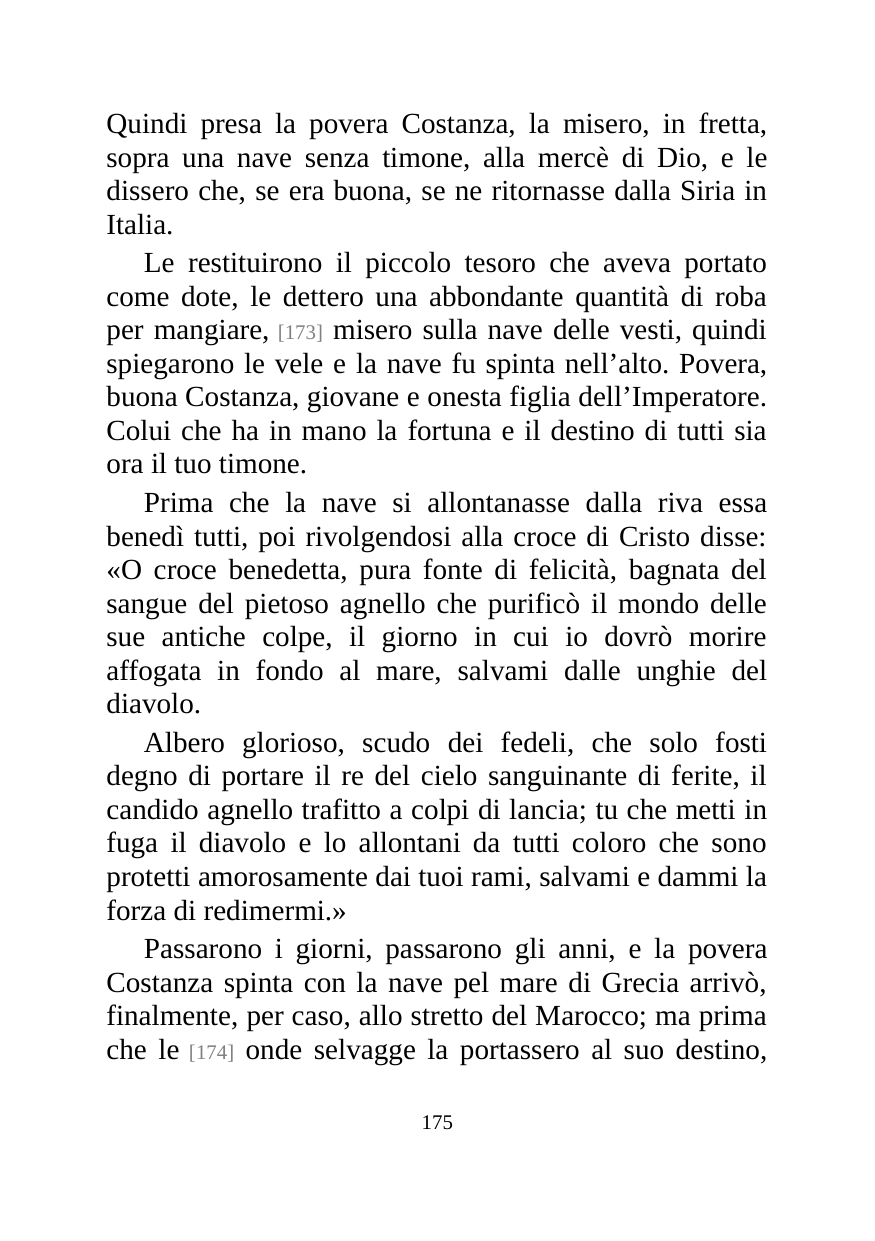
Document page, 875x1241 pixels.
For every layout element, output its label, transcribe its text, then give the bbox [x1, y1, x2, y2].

text Passarono i giorni, passarono gli anni, e la povera Costanza spinta con la nave pel mare di Grecia arrivò, finalmente, per caso, allo stretto del Marocco; ma prima che le [174] onde selvagge la portassero al suo destino, [106, 931, 768, 1065]
text Prima che la nave si allontanasse dalla riva essa benedì tutti, poi rivolgendosi alla croce di Cristo disse: «O croce benedetta, pura fonte di felicità, bagnata del sangue del pietoso agnello che purificò il mondo delle sue antiche colpe, il giorno in cui io dovrò morire affogata in fondo al mare, salvami dalle unghie del diavolo. [106, 485, 768, 720]
text Albero glorioso, scudo dei fedeli, che solo fosti degno di portare il re del cielo sanguinante di ferite, il candido agnello trafitto a colpi di lancia; tu che metti in fuga il diavolo e lo allontani da tutti coloro che sono protetti amorosamente dai tuoi rami, salvami e dammi la forza di redimermi.» [106, 725, 768, 926]
text Quindi presa la povera Costanza, la misero, in fretta, sopra una nave senza timone, alla mercè di Dio, e le dissero che, se era buona, se ne ritornasse dalla Siria in Italia. [106, 106, 768, 240]
text Le restituirono il piccolo tesoro che aveva portato come dote, le dettero una abbondante quantità di roba per mangiare, [173] misero sulla nave delle vesti, quindi spiegarono le vele e la nave fu spinta nell’alto. Povera, buona Costanza, giovane e onesta figlia dell’Imperatore. Colui che ha in mano la fortuna e il destino di tutti sia ora il tuo timone. [106, 245, 768, 480]
